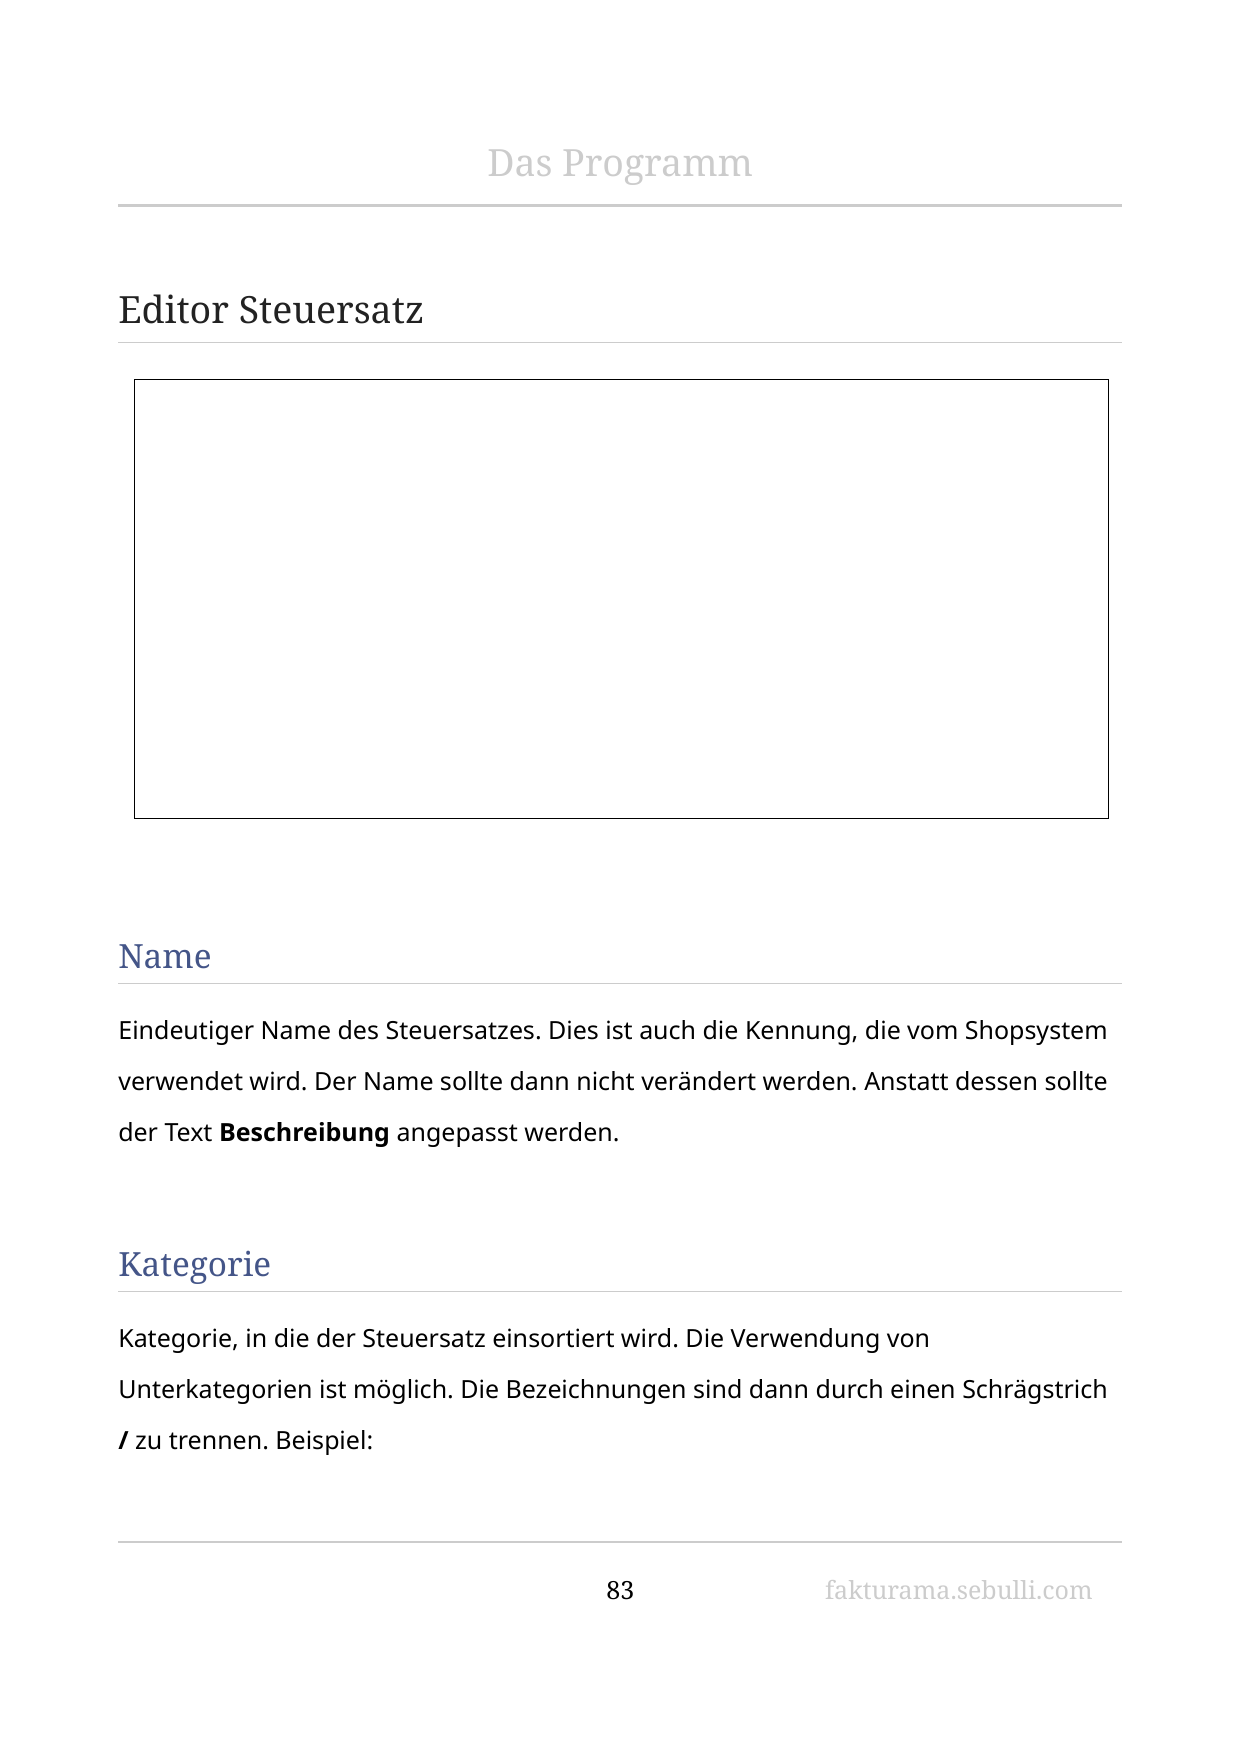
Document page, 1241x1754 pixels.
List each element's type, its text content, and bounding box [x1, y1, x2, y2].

subtitle Kategorie [118, 1241, 1122, 1291]
subtitle Name [118, 933, 1122, 983]
text Kategorie, in die der Steuersatz einsortiert wird. Die Verwendung von Unterkategorien ist möglich. Die Bezeichnungen sind dann durch einen Schrägstrich / zu trennen. Beispiel: [118, 1321, 1122, 1457]
text Eindeutiger Name des Steuersatzes. Dies ist auch die Kennung, die vom Shopsystem verwendet wird. Der Name sollte dann nicht verändert werden. Anstatt dessen sollte der Text Beschreibung angepasst werden. [118, 1013, 1122, 1149]
subtitle Editor Steuersatz [118, 283, 1122, 342]
